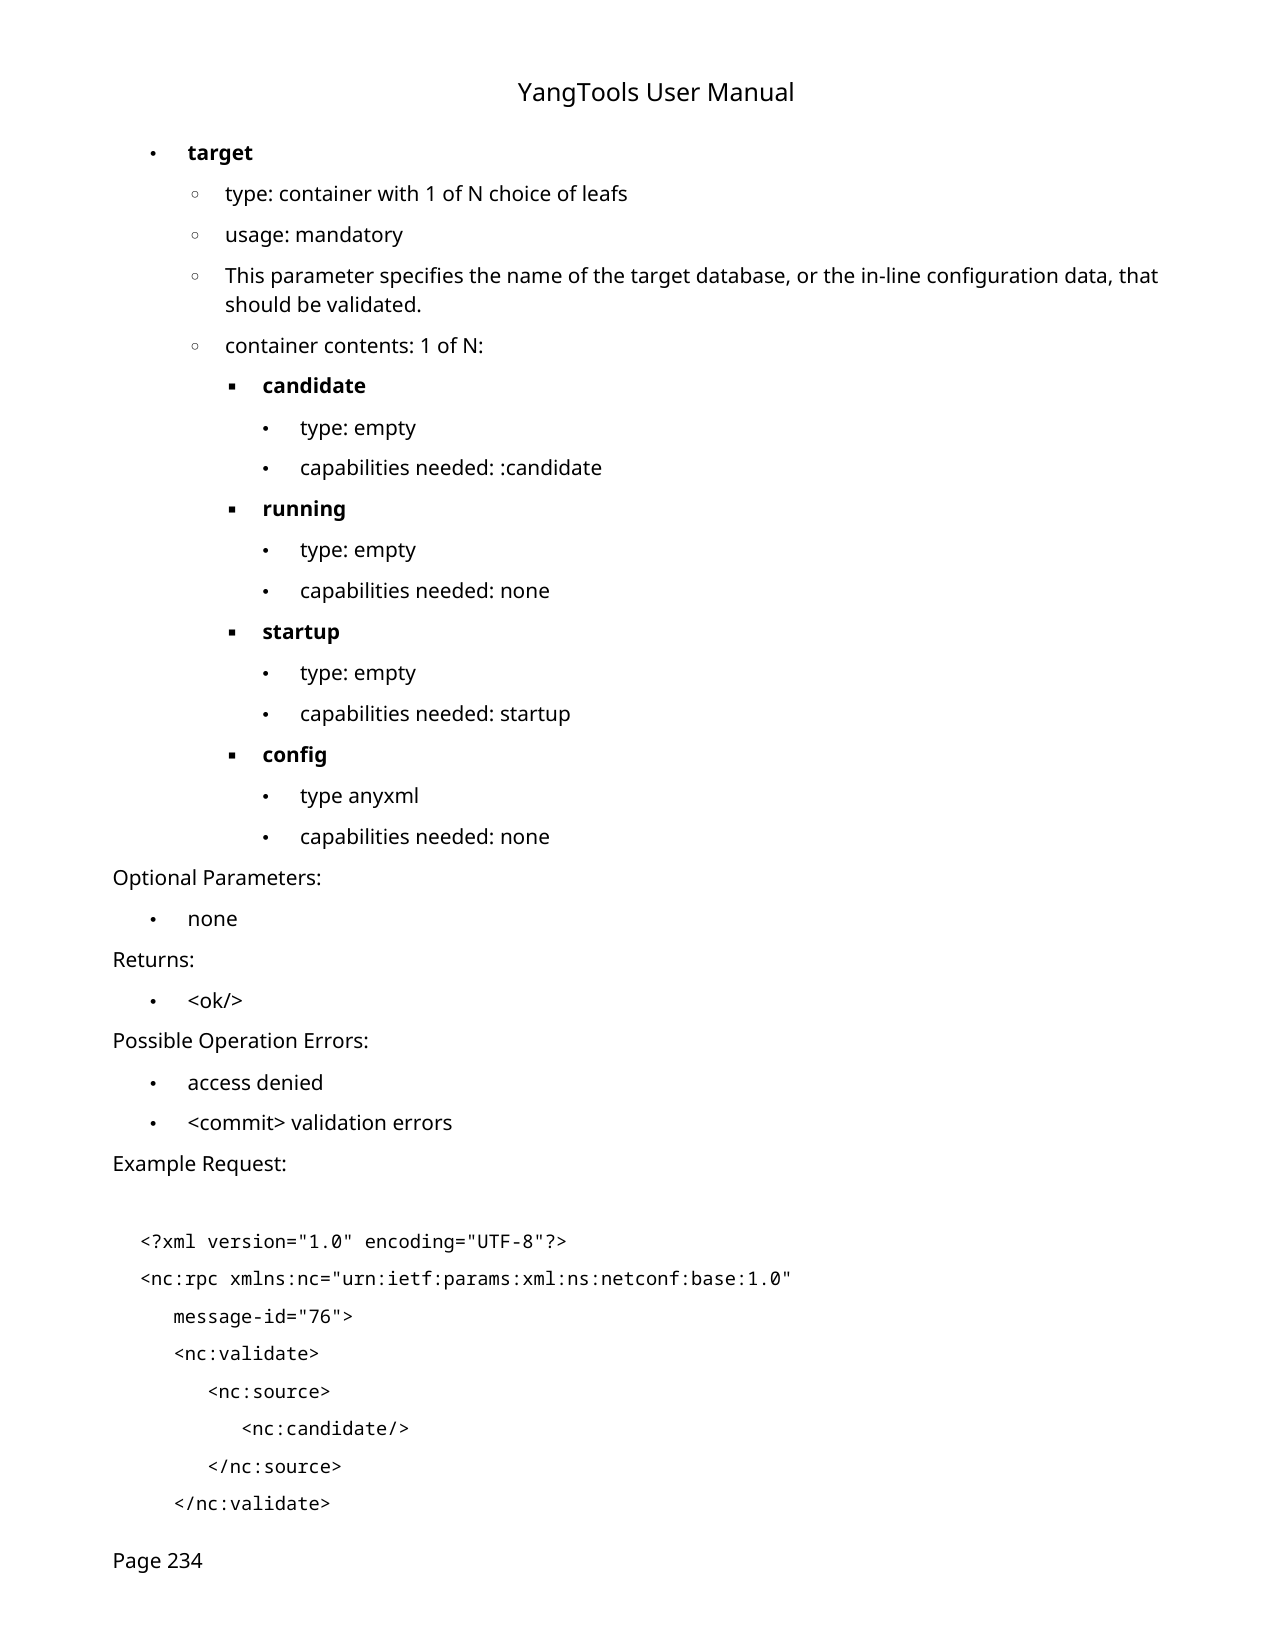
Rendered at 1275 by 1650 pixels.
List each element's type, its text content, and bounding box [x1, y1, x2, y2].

list type: empty [262, 413, 1200, 441]
list target [150, 138, 1200, 167]
text </nc:validate> [139, 1490, 1200, 1516]
list capabilities needed: none [262, 576, 1200, 605]
list type anyxml [262, 781, 1200, 809]
list running [225, 494, 1200, 523]
list type: container with 1 of N choice of leafs [187, 179, 1200, 208]
text Optional Parameters: [112, 863, 1200, 891]
list capabilities needed: :candidate [262, 453, 1200, 482]
text <?xml version="1.0" encoding="UTF-8"?> [139, 1228, 1200, 1253]
text Returns: [112, 945, 1200, 973]
text message-id="76"> [139, 1303, 1200, 1328]
list usage: mandatory [187, 220, 1200, 249]
list capabilities needed: none [262, 822, 1200, 850]
text Possible Operation Errors: [112, 1027, 1200, 1055]
text <nc:rpc xmlns:nc="urn:ietf:params:xml:ns:netconf:base:1.0" [139, 1265, 1200, 1291]
list capabilities needed: startup [262, 699, 1200, 728]
text </nc:source> [139, 1453, 1200, 1478]
list access denied [150, 1068, 1200, 1096]
list candidate [225, 372, 1200, 400]
list none [150, 904, 1200, 932]
text <nc:source> [139, 1378, 1200, 1403]
text <nc:validate> [139, 1340, 1200, 1366]
list type: empty [262, 658, 1200, 687]
list <ok/> [150, 986, 1200, 1014]
list This parameter specifies the name of the target database, or the in-line configuration data, that should be validated. [187, 261, 1200, 318]
text Example Request: [112, 1149, 1200, 1178]
list startup [225, 617, 1200, 646]
list <commit> validation errors [150, 1108, 1200, 1137]
list container contents: 1 of N: [187, 331, 1200, 359]
list type: empty [262, 535, 1200, 564]
list config [225, 740, 1200, 768]
text <nc:candidate/> [139, 1415, 1200, 1441]
